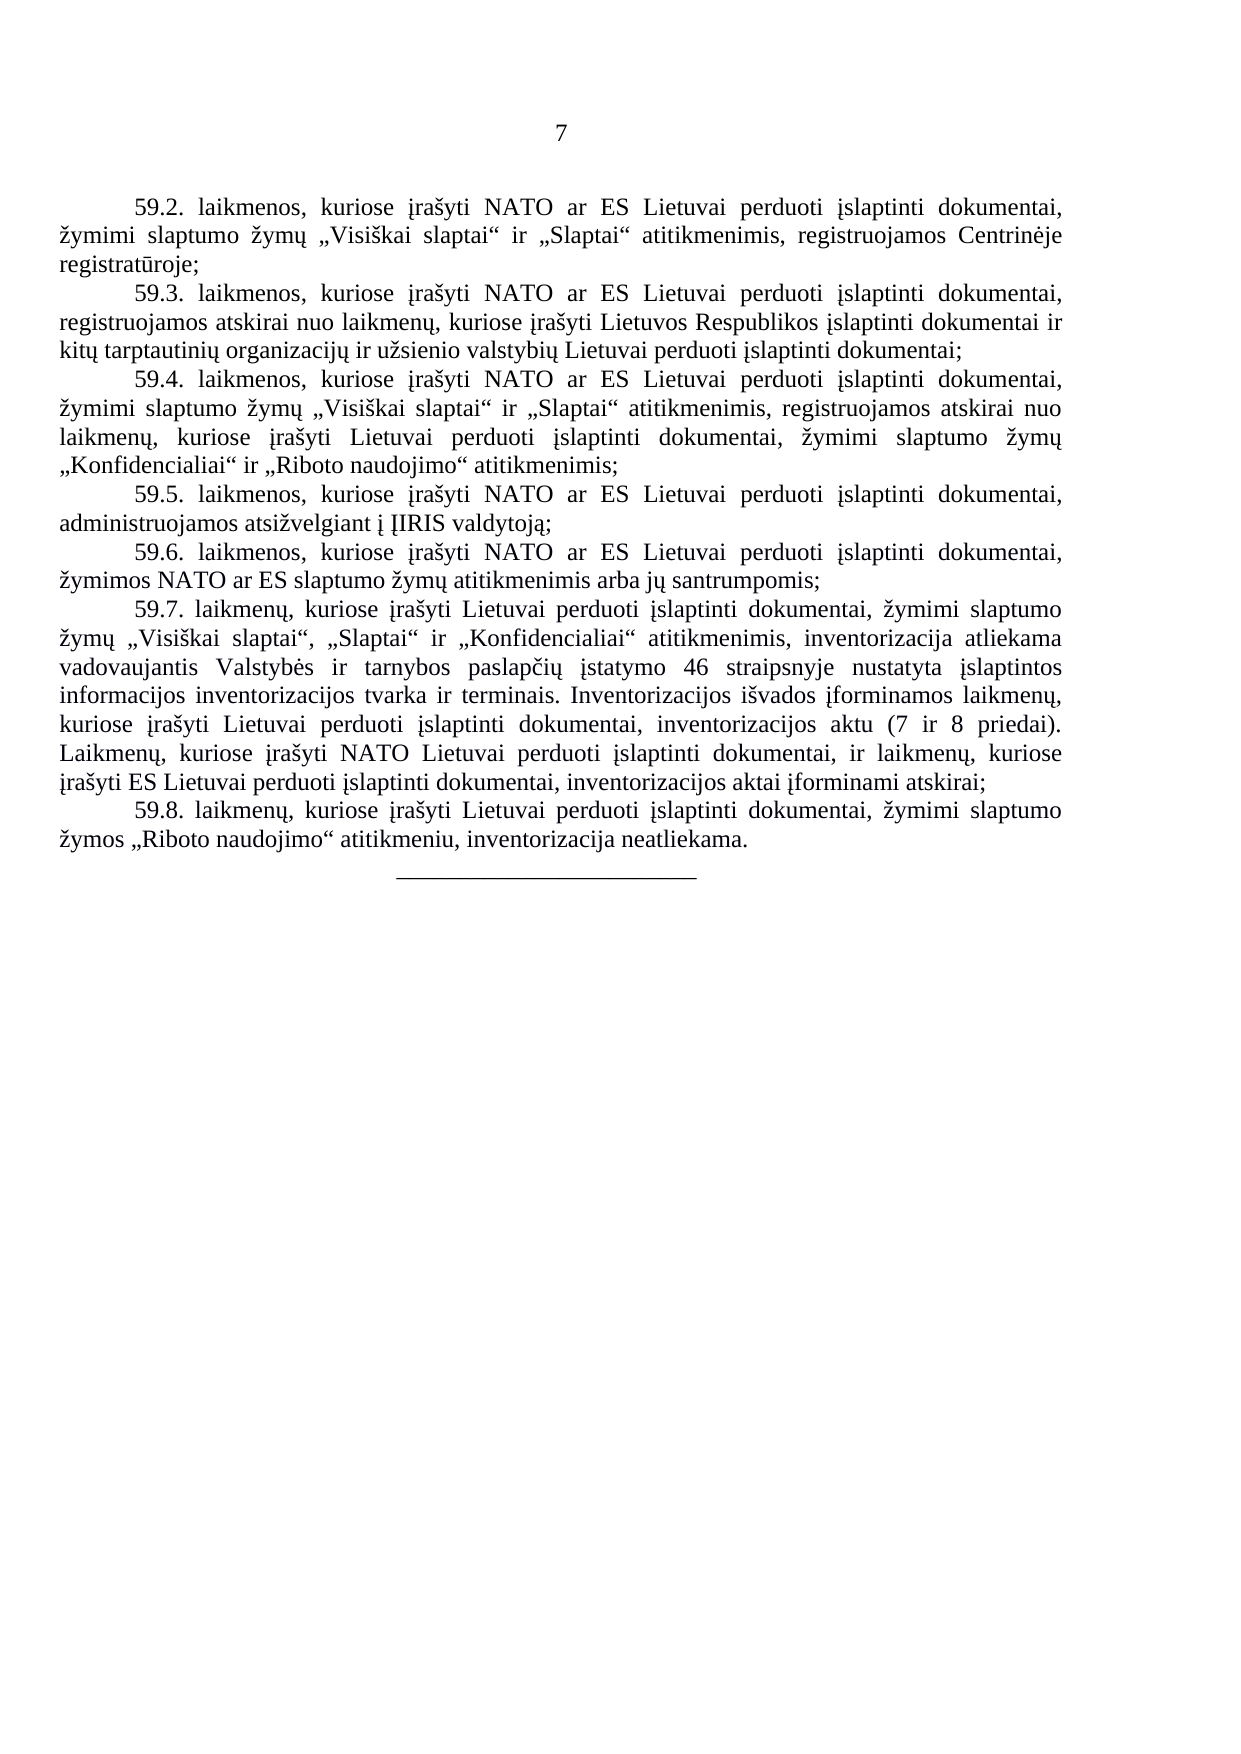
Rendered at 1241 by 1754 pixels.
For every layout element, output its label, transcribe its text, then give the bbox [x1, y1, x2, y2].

text 59.8. laikmenų, kuriose įrašyti Lietuvai perduoti įslaptinti dokumentai, žymimi slaptumo žymos „Riboto naudojimo“ atitikmeniu, inventorizacija neatliekama. [59, 796, 1063, 853]
text 59.4. laikmenos, kuriose įrašyti NATO ar ES Lietuvai perduoti įslaptinti dokumentai, žymimi slaptumo žymų „Visiškai slaptai“ ir „Slaptai“ atitikmenimis, registruojamos atskirai nuo laikmenų, kuriose įrašyti Lietuvai perduoti įslaptinti dokumentai, žymimi slaptumo žymų „Konfidencialiai“ ir „Riboto naudojimo“ atitikmenimis; [59, 364, 1063, 479]
text ________________________ [59, 853, 1034, 882]
text 59.2. laikmenos, kuriose įrašyti NATO ar ES Lietuvai perduoti įslaptinti dokumentai, žymimi slaptumo žymų „Visiškai slaptai“ ir „Slaptai“ atitikmenimis, registruojamos Centrinėje registratūroje; [59, 192, 1063, 278]
text 59.6. laikmenos, kuriose įrašyti NATO ar ES Lietuvai perduoti įslaptinti dokumentai, žymimos NATO ar ES slaptumo žymų atitikmenimis arba jų santrumpomis; [59, 537, 1063, 594]
text 59.7. laikmenų, kuriose įrašyti Lietuvai perduoti įslaptinti dokumentai, žymimi slaptumo žymų „Visiškai slaptai“, „Slaptai“ ir „Konfidencialiai“ atitikmenimis, inventorizacija atliekama vadovaujantis Valstybės ir tarnybos paslapčių įstatymo 46 straipsnyje nustatyta įslaptintos informacijos inventorizacijos tvarka ir terminais. Inventorizacijos išvados įforminamos laikmenų, kuriose įrašyti Lietuvai perduoti įslaptinti dokumentai, inventorizacijos aktu (7 ir 8 priedai). Laikmenų, kuriose įrašyti NATO Lietuvai perduoti įslaptinti dokumentai, ir laikmenų, kuriose įrašyti ES Lietuvai perduoti įslaptinti dokumentai, inventorizacijos aktai įforminami atskirai; [59, 594, 1063, 796]
text 59.5. laikmenos, kuriose įrašyti NATO ar ES Lietuvai perduoti įslaptinti dokumentai, administruojamos atsižvelgiant į ĮIRIS valdytoją; [59, 479, 1063, 537]
text 59.3. laikmenos, kuriose įrašyti NATO ar ES Lietuvai perduoti įslaptinti dokumentai, registruojamos atskirai nuo laikmenų, kuriose įrašyti Lietuvos Respublikos įslaptinti dokumentai ir kitų tarptautinių organizacijų ir užsienio valstybių Lietuvai perduoti įslaptinti dokumentai; [59, 278, 1063, 364]
